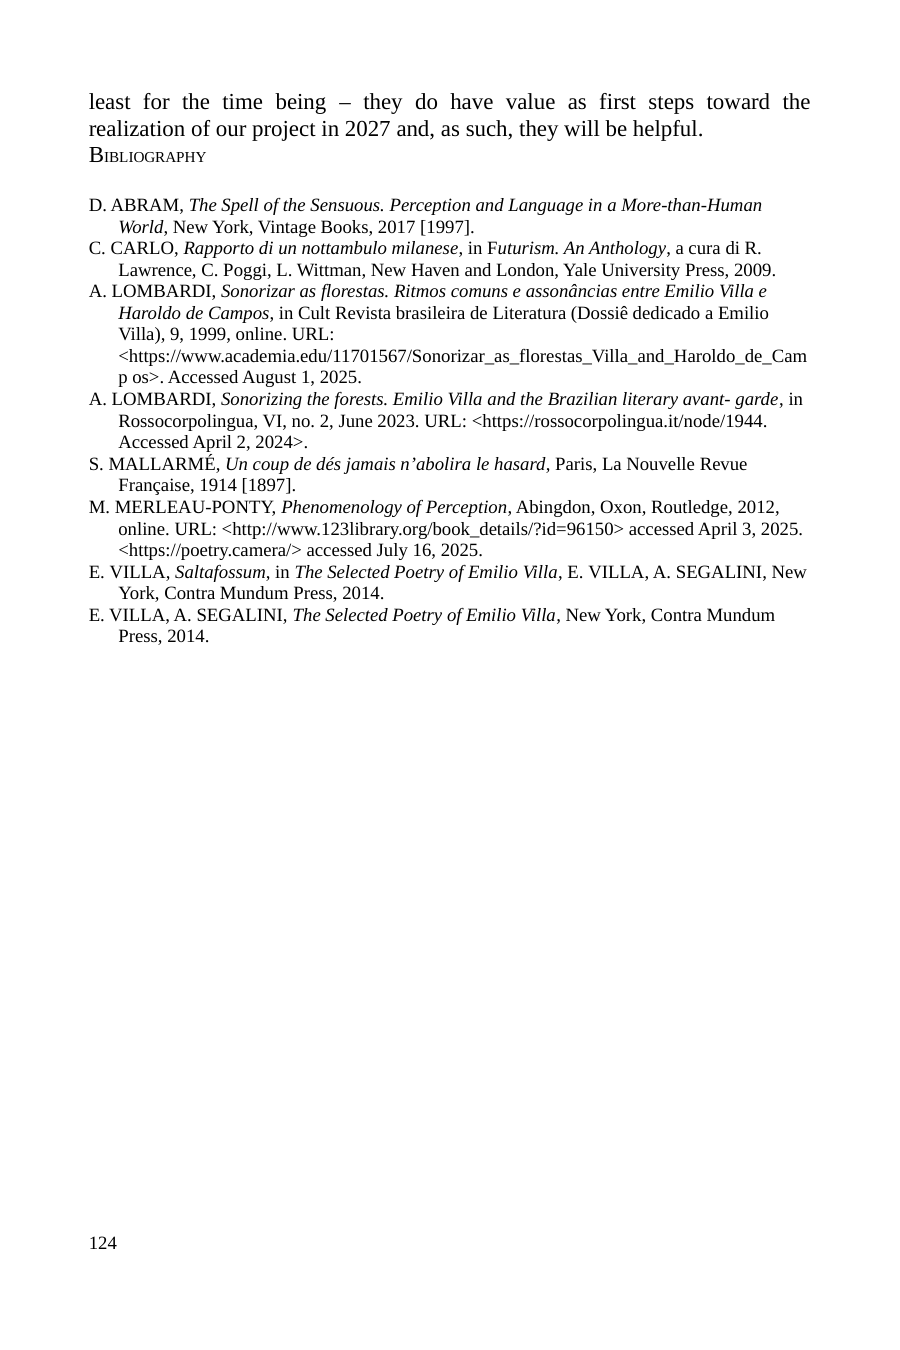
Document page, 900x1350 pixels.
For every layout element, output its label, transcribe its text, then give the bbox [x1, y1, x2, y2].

text M. MERLEAU-PONTY, Phenomenology of Perception, Abingdon, Oxon, Routledge, 2012, online. URL: <http://www.123library.org/book_details/?id=96150> accessed April 3, 2025. <https://poetry.camera/> accessed July 16, 2025. [88, 496, 811, 561]
text D. ABRAM, The Spell of the Sensuous. Perception and Language in a More-than-Human World, New York, Vintage Books, 2017 [1997]. [88, 194, 811, 237]
text S. MALLARMÉ, Un coup de dés jamais n’abolira le hasard, Paris, La Nouvelle Revue Française, 1914 [1897]. [88, 453, 811, 496]
text least for the time being ‒ they do have value as first steps toward the realization of our project in 2027 and, as such, they will be helpful. [88, 88, 811, 141]
text A. LOMBARDI, Sonorizing the forests. Emilio Villa and the Brazilian literary avant- garde, in Rossocorpolingua, VI, no. 2, June 2023. URL: <https://rossocorpolingua.it/node/1944. Accessed April 2, 2024>. [88, 388, 811, 453]
text A. LOMBARDI, Sonorizar as florestas. Ritmos comuns e assonâncias entre Emilio Villa e Haroldo de Campos, in Cult Revista brasileira de Literatura (Dossiê dedicado a Emilio Villa), 9, 1999, online. URL: <https://www.academia.edu/11701567/Sonorizar_as_florestas_Villa_and_Haroldo_de_Camp os>. Accessed August 1, 2025. [88, 280, 811, 388]
text E. VILLA, Saltafossum, in The Selected Poetry of Emilio Villa, E. Villa, A. Segalini, New York, Contra Mundum Press, 2014. [88, 561, 811, 604]
text C. CARLO, Rapporto di un nottambulo milanese, in Futurism. An Anthology, a cura di R. Lawrence, C. Poggi, L. Wittman, New Haven and London, Yale University Press, 2009. [88, 237, 811, 280]
text E. VILLA, A. SEGALINI, The Selected Poetry of Emilio Villa, New York, Contra Mundum Press, 2014. [88, 604, 811, 647]
text Bibliography [88, 141, 811, 168]
